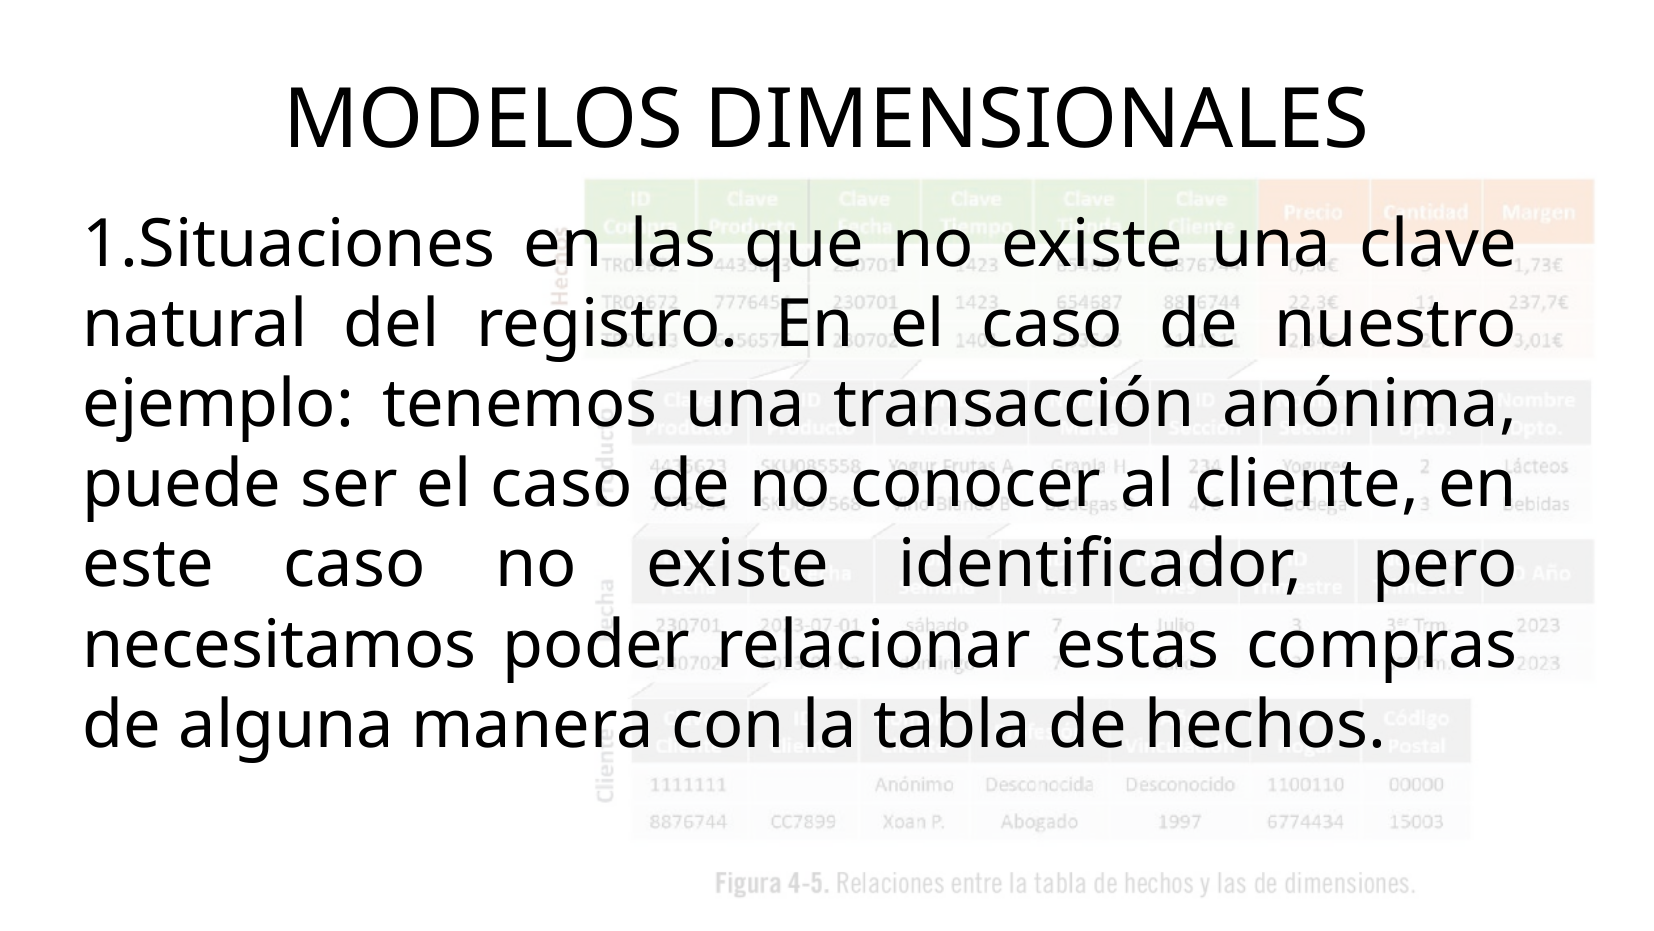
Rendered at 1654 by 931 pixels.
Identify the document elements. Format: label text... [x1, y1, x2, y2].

title MODELOS DIMENSIONALES [82, 37, 1571, 193]
list Situaciones en las que no existe una clave natural del registro. En el caso de nuestro ejemplo: tenemos una transacción anónima, puede ser el caso de no conocer al cliente, en este caso no existe identificador, pero necesitamos poder relacionar estas compras de alguna manera con la tabla de hechos. [82, 199, 1571, 928]
picture [531, 147, 1624, 909]
